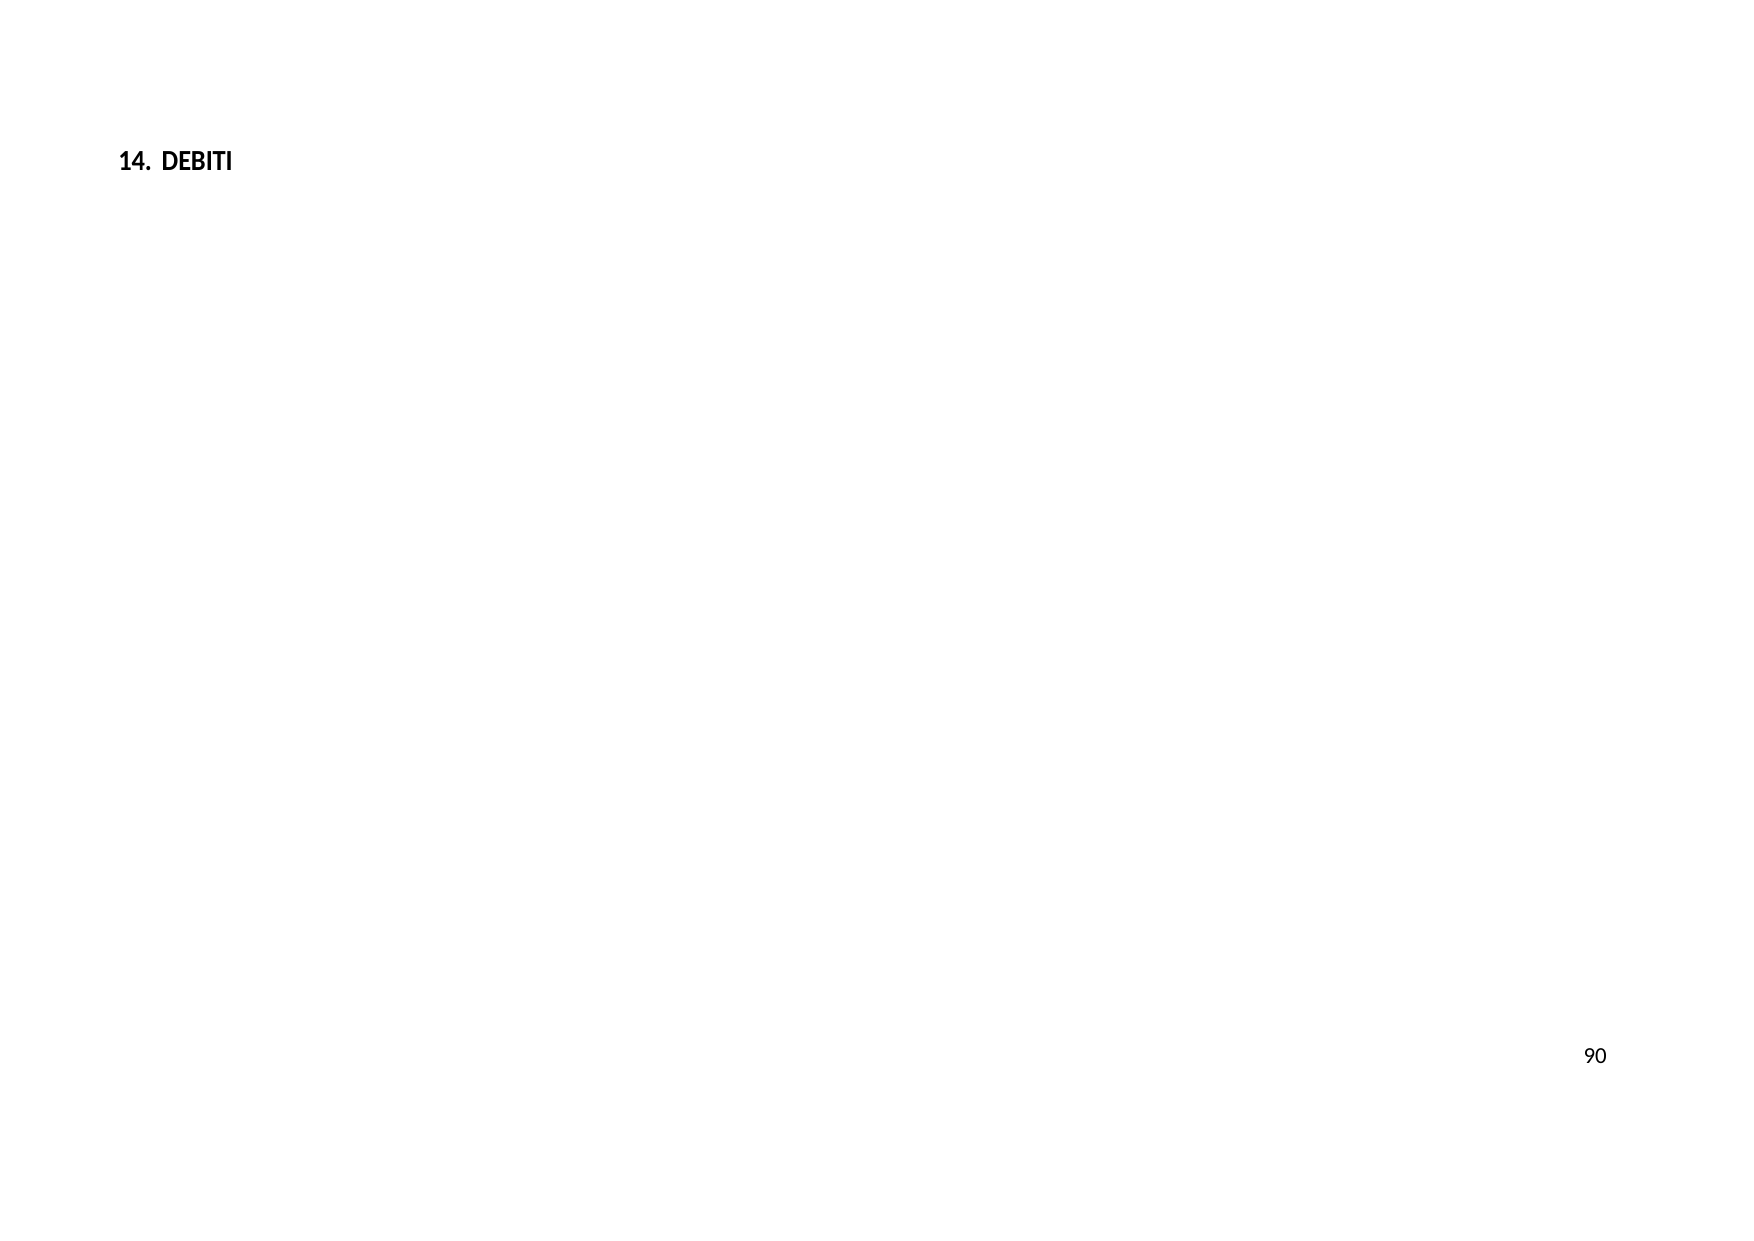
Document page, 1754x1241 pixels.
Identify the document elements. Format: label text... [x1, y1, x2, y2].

list DEBITI [118, 148, 1606, 177]
